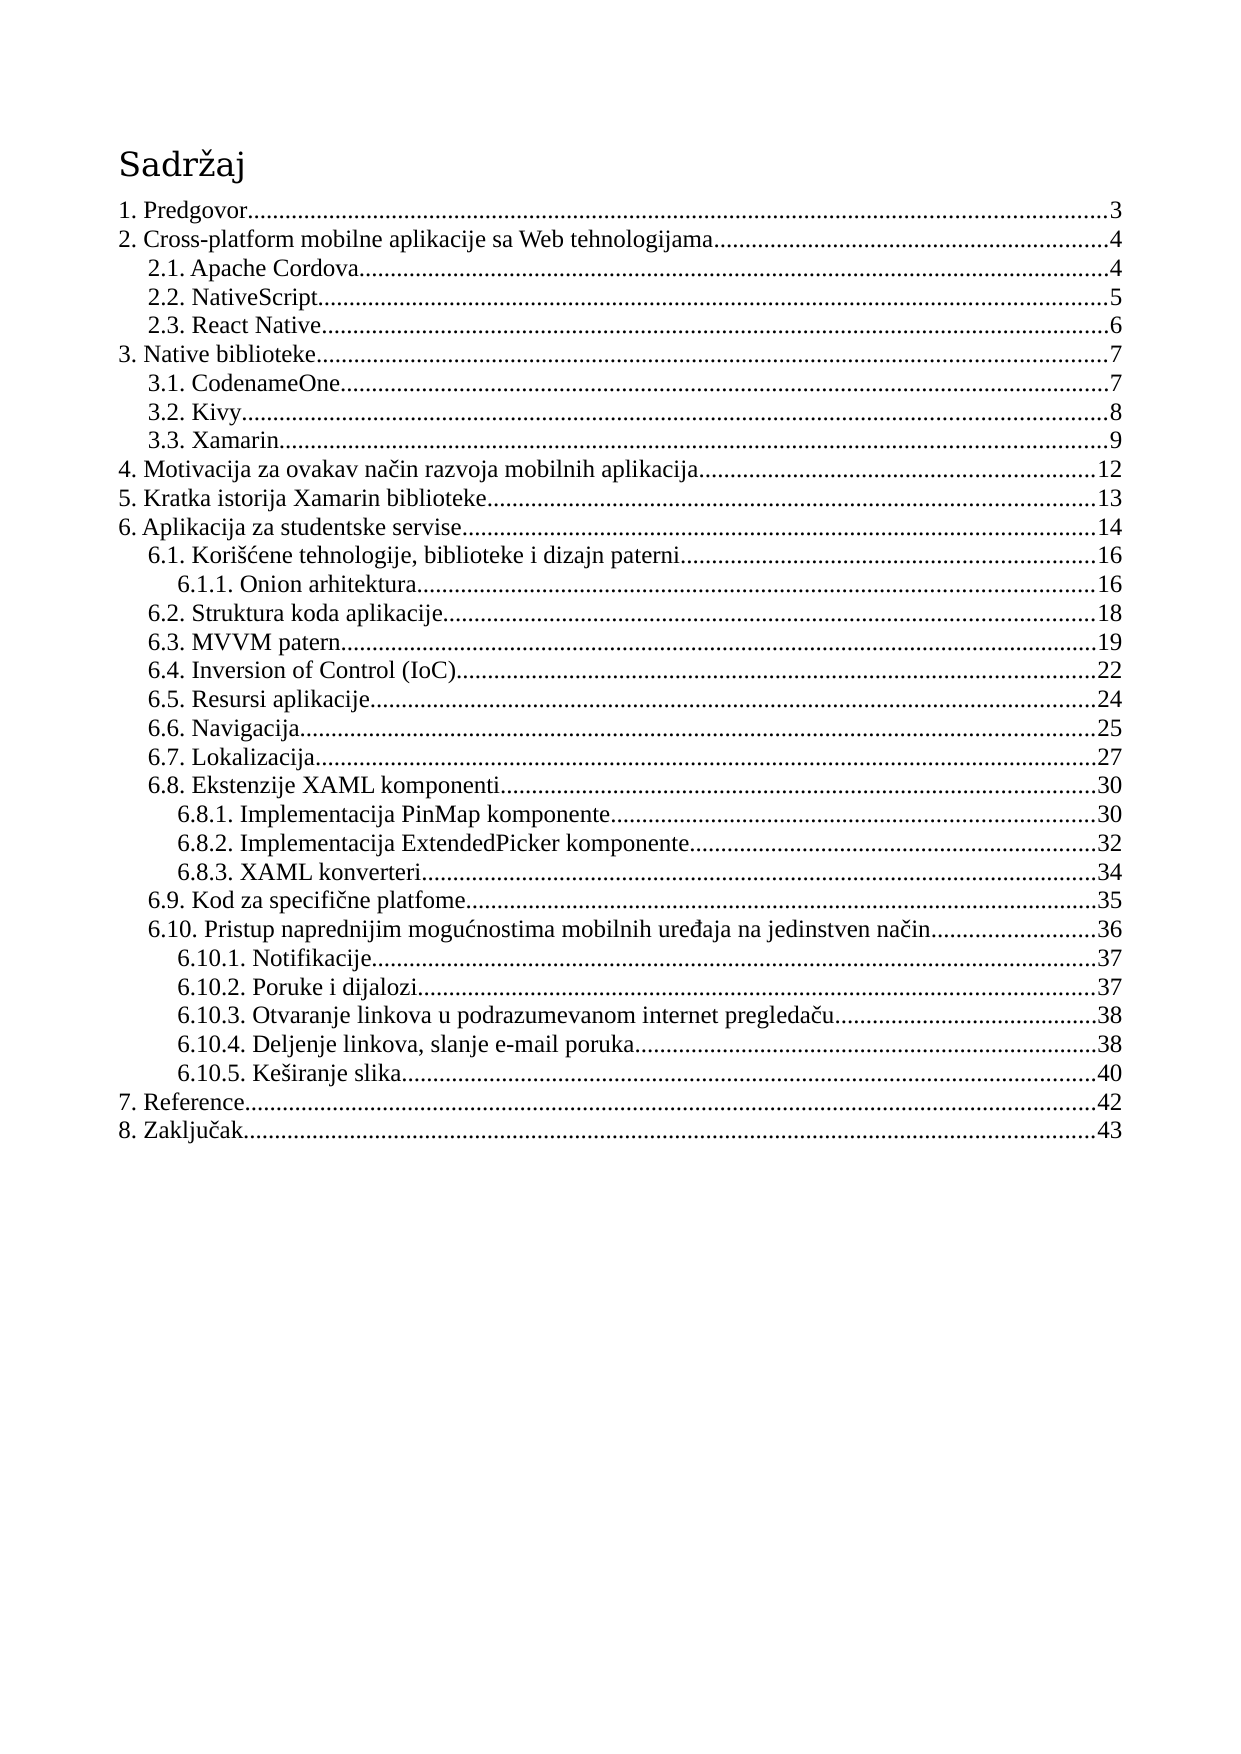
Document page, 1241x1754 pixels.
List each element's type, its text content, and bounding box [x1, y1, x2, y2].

text 6.8.2. Implementacija ExtendedPicker komponente 32 [177, 828, 1122, 857]
text 6.10.5. Keširanje slika 40 [177, 1058, 1122, 1087]
text 3.2. Kivy 8 [148, 397, 1122, 426]
text 6.10. Pristup naprednijim mogućnostima mobilnih uređaja na jedinstven način 36 [148, 914, 1122, 943]
text 6.8.3. XAML konverteri 34 [177, 857, 1122, 886]
text 2.2. NativeScript 5 [148, 282, 1122, 311]
text 1. Predgovor 3 [118, 196, 1122, 224]
text 6.9. Kod za specifične platfome 35 [148, 886, 1122, 914]
text 6.4. Inversion of Control (IoC) 22 [148, 656, 1122, 684]
text 6.10.2. Poruke i dijalozi 37 [177, 972, 1122, 1001]
text 2.3. React Native 6 [148, 311, 1122, 339]
text 6.3. MVVM patern 19 [148, 627, 1122, 656]
text 6. Aplikacija za studentske servise 14 [118, 512, 1122, 541]
text 6.6. Navigacija 25 [148, 713, 1122, 742]
text 2.1. Apache Cordova 4 [148, 253, 1122, 282]
text 6.2. Struktura koda aplikacije 18 [148, 598, 1122, 627]
text 6.10.4. Deljenje linkova, slanje e-mail poruka 38 [177, 1029, 1122, 1058]
text 6.7. Lokalizacija 27 [148, 742, 1122, 771]
text 6.10.1. Notifikacije 37 [177, 943, 1122, 972]
text 5. Kratka istorija Xamarin biblioteke 13 [118, 483, 1122, 512]
text 4. Motivacija za ovakav način razvoja mobilnih aplikacija 12 [118, 454, 1122, 483]
text 6.1. Korišćene tehnologije, biblioteke i dizajn paterni 16 [148, 541, 1122, 569]
text 3. Native biblioteke 7 [118, 339, 1122, 368]
text 6.8. Ekstenzije XAML komponenti 30 [148, 771, 1122, 799]
text 6.1.1. Onion arhitektura 16 [177, 569, 1122, 598]
text 3.1. CodenameOne 7 [148, 368, 1122, 397]
text 6.5. Resursi aplikacije 24 [148, 684, 1122, 713]
text 6.10.3. Otvaranje linkova u podrazumevanom internet pregledaču 38 [177, 1001, 1122, 1029]
subtitle Sadržaj [118, 143, 1122, 183]
text 3.3. Xamarin 9 [148, 426, 1122, 454]
text 2. Cross-platform mobilne aplikacije sa Web tehnologijama 4 [118, 224, 1122, 253]
text 6.8.1. Implementacija PinMap komponente 30 [177, 799, 1122, 828]
text 8. Zaključak 43 [118, 1116, 1122, 1144]
text 7. Reference 42 [118, 1087, 1122, 1116]
